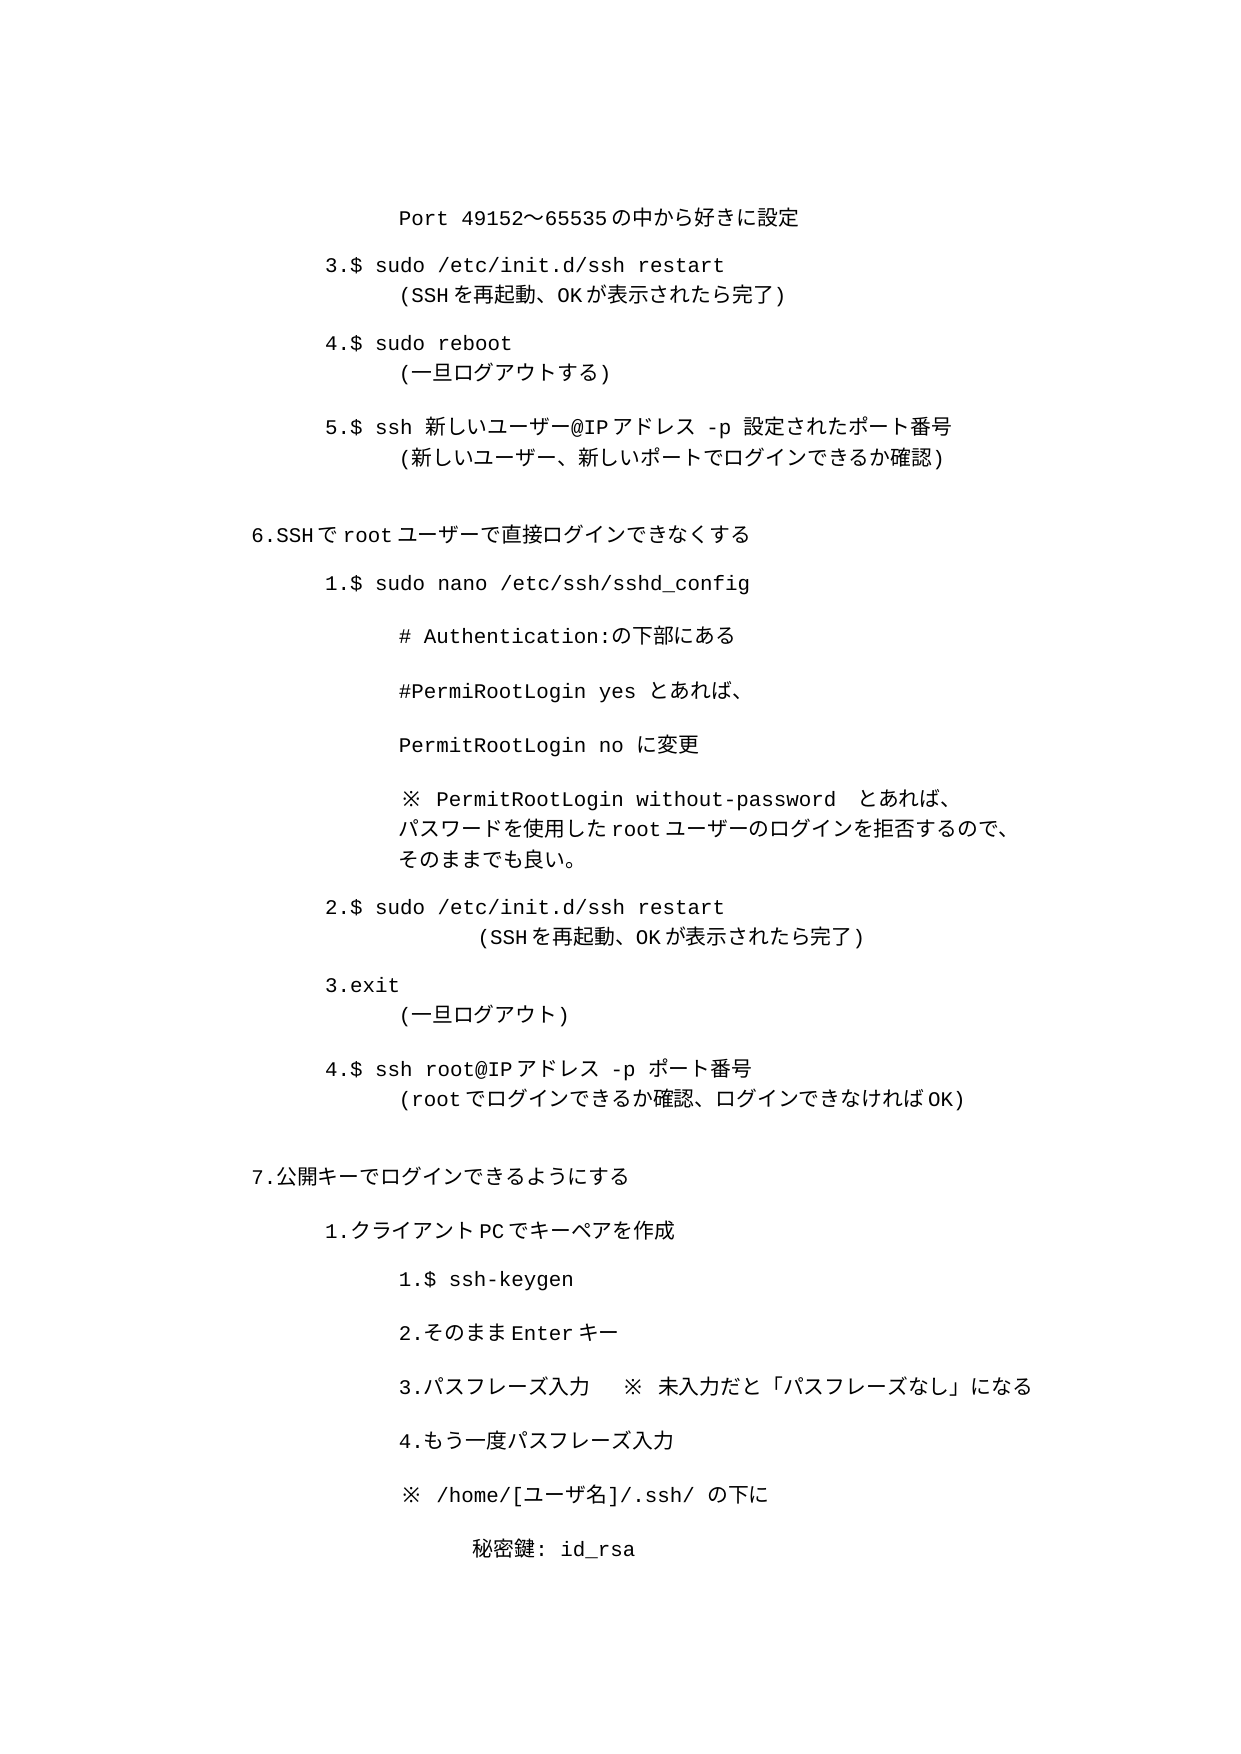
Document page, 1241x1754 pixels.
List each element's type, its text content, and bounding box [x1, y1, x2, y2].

text 3.exit [177, 974, 1063, 998]
text 1.クライアントPCでキーペアを作成 [177, 1214, 1063, 1245]
text 2.$ sudo /etc/init.d/ssh restart [177, 897, 1063, 921]
text 4.$ ssh root@IPアドレス -p ポート番号 [177, 1052, 1063, 1083]
text ※ PermitRootLogin without-password とあれば、 [177, 782, 1063, 812]
text ※ /home/[ユーザ名]/.ssh/ の下に [177, 1478, 1063, 1508]
text 5.$ ssh 新しいユーザー@IPアドレス -p 設定されたポート番号 [177, 410, 1063, 441]
text そのままでも良い。 [177, 843, 1063, 873]
text 3.$ sudo /etc/init.d/ssh restart [177, 255, 1063, 278]
text パスワードを使用したrootユーザーのログインを拒否するので、 [177, 812, 1063, 843]
text (SSHを再起動、OKが表示されたら完了) [177, 278, 1063, 309]
text Port 49152〜65535の中から好きに設定 [177, 201, 1063, 231]
text 2.そのままEnterキー [177, 1316, 1063, 1346]
text # Authentication:の下部にある [177, 620, 1063, 650]
text 秘密鍵: id_rsa [177, 1532, 1063, 1562]
text PermitRootLogin no に変更 [177, 728, 1063, 758]
text (新しいユーザー、新しいポートでログインできるか確認) [177, 441, 1063, 471]
text (一旦ログアウトする) [177, 356, 1063, 387]
text 4.もう一度パスフレーズ入力 [177, 1424, 1063, 1454]
text (一旦ログアウト) [177, 998, 1063, 1029]
text (SSHを再起動、OKが表示されたら完了) [177, 921, 1063, 951]
text (rootでログインできるか確認、ログインできなければOK) [177, 1083, 1063, 1113]
text 1.$ sudo nano /etc/ssh/sshd_config [177, 572, 1063, 596]
text 3.パスフレーズ入力 ※ 未入力だと「パスフレーズなし」になる [177, 1370, 1063, 1400]
text 4.$ sudo reboot [177, 333, 1063, 356]
text #PermiRootLogin yes とあれば、 [177, 674, 1063, 704]
text 6.SSHでrootユーザーで直接ログインできなくする [177, 518, 1063, 549]
text 7.公開キーでログインできるようにする [177, 1160, 1063, 1191]
text 1.$ ssh-keygen [177, 1268, 1063, 1292]
